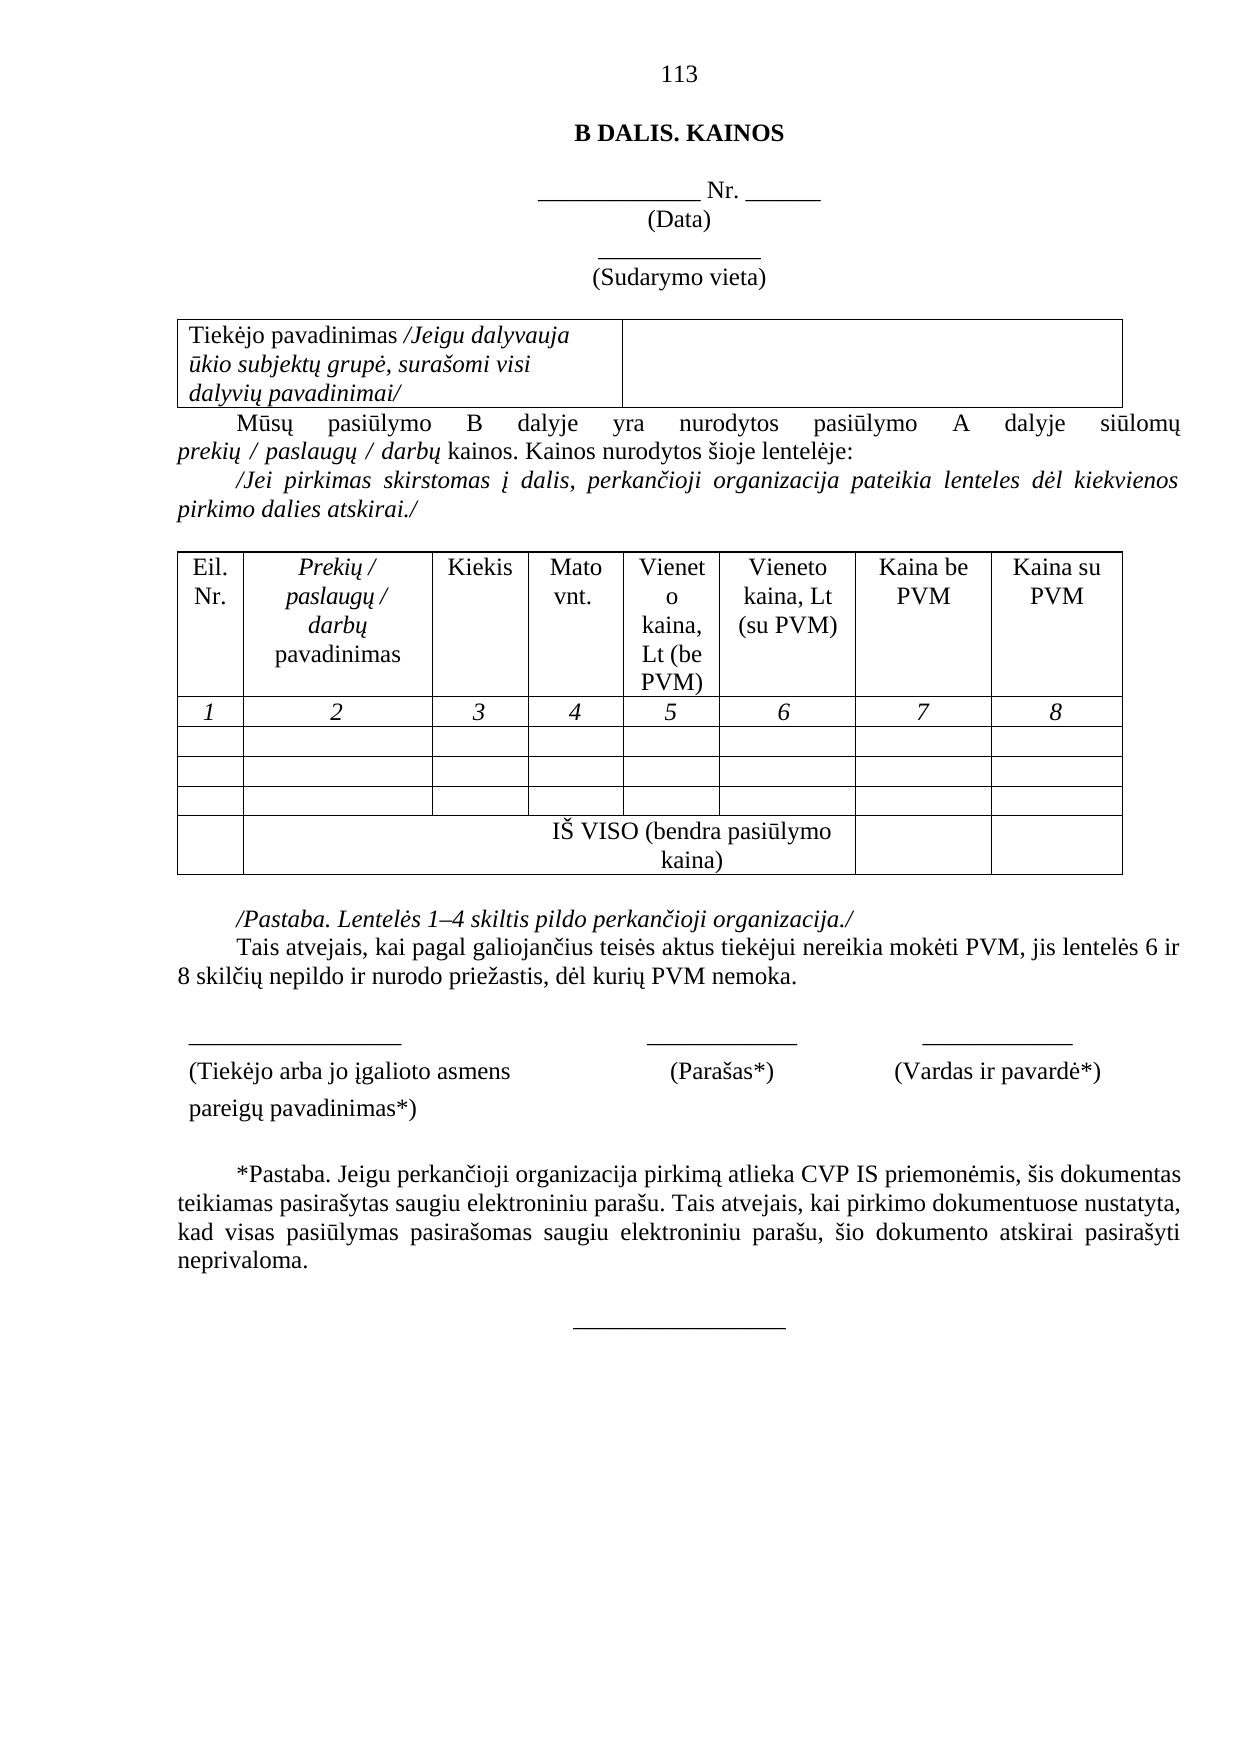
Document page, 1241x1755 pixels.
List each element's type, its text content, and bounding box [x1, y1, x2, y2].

text Tais atvejais, kai pagal galiojančius teisės aktus tiekėjui nereikia mokėti PVM, jis lentelės 6 ir 8 skilčių nepildo ir nurodo priežastis, dėl kurių PVM nemoka. [177, 932, 1181, 990]
text Mūsų pasiūlymo B dalyje yra nurodytos pasiūlymo A dalyje siūlomų prekių / paslaugų / darbų kainos. Kainos nurodytos šioje lentelėje: [177, 408, 1181, 465]
table_cell [244, 787, 432, 815]
table_cell [720, 757, 855, 786]
table_cell [624, 757, 719, 786]
table_header [623, 320, 1122, 407]
table_cell [992, 787, 1122, 815]
table_cell [856, 727, 991, 756]
text (Data) [177, 204, 1181, 233]
table_cell [992, 727, 1122, 756]
table_header Mato vnt. [529, 553, 623, 696]
table_cell [433, 787, 528, 815]
table_cell 7 [856, 697, 991, 726]
table_cell 6 [720, 697, 855, 726]
table_header _________________ (Tiekėjo arba jo įgalioto asmens pareigų pavadinimas*) [177, 1019, 582, 1131]
table_cell [244, 757, 432, 786]
table_header Vieneto kaina, Lt (be PVM) [624, 553, 719, 696]
text B DALIS. KAINOS [177, 118, 1181, 147]
table_cell [178, 757, 243, 786]
table_header ____________ (Vardas ir pavardė*) [861, 1019, 1133, 1131]
table_cell [720, 787, 855, 815]
table_cell [624, 727, 719, 756]
table_cell [529, 757, 623, 786]
table_cell [244, 727, 432, 756]
table_cell 4 [529, 697, 623, 726]
table_cell [178, 787, 243, 815]
table_cell 2 [244, 697, 432, 726]
table_header Eil. Nr. [178, 553, 243, 696]
table_cell [529, 727, 623, 756]
table_header Kaina su PVM [992, 553, 1122, 696]
table_header Vieneto kaina, Lt (su PVM) [720, 553, 855, 696]
table_cell 8 [992, 697, 1122, 726]
table_cell [856, 816, 991, 874]
table_cell [624, 787, 719, 815]
text _____________ Nr. ______ [177, 176, 1181, 204]
table_cell [856, 787, 991, 815]
table_cell [992, 816, 1122, 874]
table_cell [720, 727, 855, 756]
text /Jei pirkimas skirstomas į dalis, perkančioji organizacija pateikia lenteles dėl kiekvienos pirkimo dalies atskirai./ [177, 465, 1181, 523]
text *Pastaba. Jeigu perkančioji organizacija pirkimą atlieka CVP IS priemonėmis, šis dokumentas teikiamas pasirašytas saugiu elektroniniu parašu. Tais atvejais, kai pirkimo dokumentuose nustatyta, kad visas pasiūlymas pasirašomas saugiu elektroniniu parašu, šio dokumento atskirai pasirašyti neprivaloma. [177, 1159, 1181, 1274]
table_header Kaina be PVM [856, 553, 991, 696]
text _________________ [177, 1303, 1181, 1332]
table_header Kiekis [433, 553, 528, 696]
table_cell [856, 757, 991, 786]
table_cell 1 [178, 697, 243, 726]
table_cell 5 [624, 697, 719, 726]
table_cell [178, 816, 243, 874]
table_cell IŠ VISO (bendra pasiūlymo kaina) [528, 816, 855, 874]
table_cell [529, 787, 623, 815]
text _____________ [177, 233, 1181, 262]
table_cell [178, 727, 243, 756]
table_cell [992, 757, 1122, 786]
table_cell 3 [433, 697, 528, 726]
table_header Tiekėjo pavadinimas /Jeigu dalyvauja ūkio subjektų grupė, surašomi visi dalyvių pavadinimai/ [178, 320, 622, 407]
table_cell [244, 816, 432, 874]
text /Pastaba. Lentelės 1–4 skiltis pildo perkančioji organizacija./ [177, 904, 1181, 932]
text (Sudarymo vieta) [177, 262, 1181, 291]
table_cell [432, 816, 528, 874]
table_header ____________ (Parašas*) [582, 1019, 861, 1131]
table_cell [433, 757, 528, 786]
table_header Prekių / paslaugų / darbų pavadinimas [244, 553, 432, 696]
table_cell [433, 727, 528, 756]
